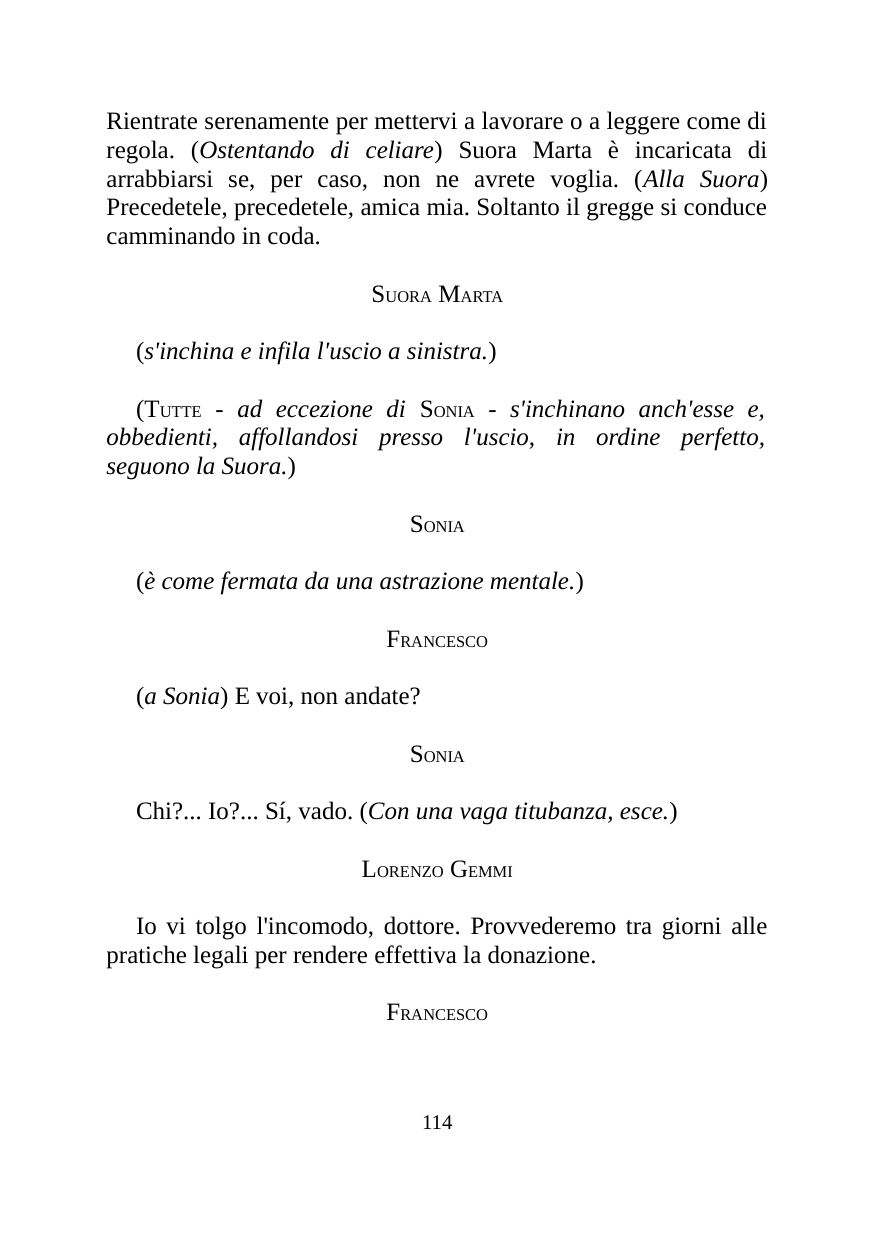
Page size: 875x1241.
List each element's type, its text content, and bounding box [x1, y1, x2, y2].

text (è come fermata da una astrazione mentale.) [106, 566, 768, 595]
text Lorenzo Gemmi [106, 854, 768, 882]
text Io vi tolgo l'incomodo, dottore. Provvederemo tra giorni alle pratiche legali per rendere effettiva la donazione. [106, 911, 768, 969]
text (s'inchina e infila l'uscio a sinistra.) [106, 336, 768, 365]
text Rientrate serenamente per mettervi a lavorare o a leggere come di regola. (Ostentando di celiare) Suora Marta è incaricata di arrabbiarsi se, per caso, non ne avrete voglia. (Alla Suora) Precedetele, precedetele, amica mia. Soltanto il gregge si conduce camminando in coda. [106, 106, 768, 250]
text (Tutte - ad eccezione di Sonia - s'inchinano anch'esse e, obbedienti, affollandosi presso l'uscio, in ordine perfetto, seguono la Suora.) [106, 394, 768, 480]
text (a Sonia) E voi, non andate? [106, 681, 768, 710]
text Sonia [106, 509, 768, 537]
text Chi?... Io?... Sí, vado. (Con una vaga titubanza, esce.) [106, 796, 768, 825]
text Sonia [106, 739, 768, 767]
text Francesco [106, 997, 768, 1026]
text Suora Marta [106, 279, 768, 307]
text Francesco [106, 624, 768, 652]
